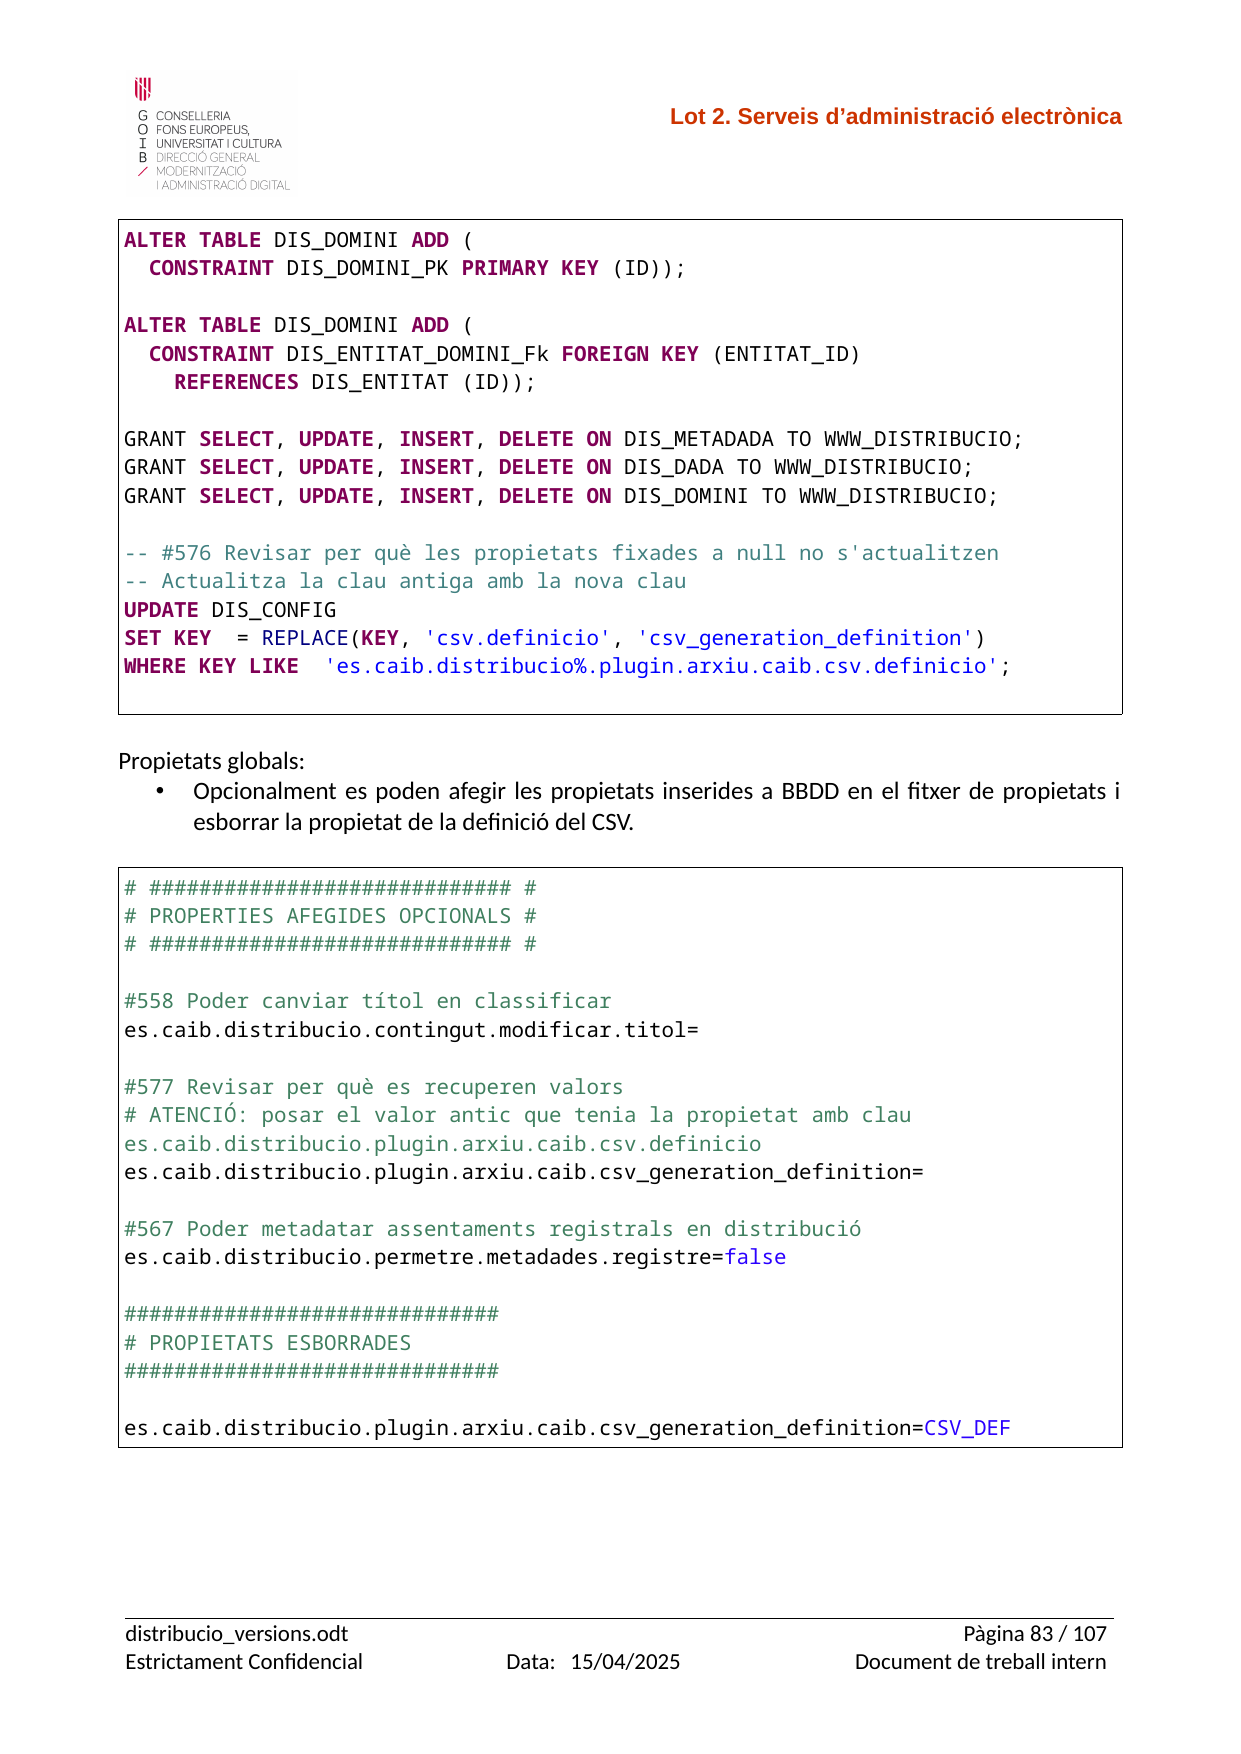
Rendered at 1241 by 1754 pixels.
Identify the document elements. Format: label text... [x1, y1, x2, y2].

text Propietats globals: [118, 745, 1122, 775]
table_header ALTER TABLE DIS_DOMINI ADD ( CONSTRAINT DIS_DOMINI_PK PRIMARY KEY (ID)); ALTER TABLE DIS_DOMINI ADD ( CONSTRAINT DIS_ENTITAT_DOMINI_Fk FOREIGN KEY (ENTITAT_ID) REFERENCES DIS_ENTITAT (ID)); GRANT SELECT, UPDATE, INSERT, DELETE ON DIS_METADADA TO WWW_DISTRIBUCIO; GRANT SELECT, UPDATE, INSERT, DELETE ON DIS_DADA TO WWW_DISTRIBUCIO; GRANT SELECT, UPDATE, INSERT, DELETE ON DIS_DOMINI TO WWW_DISTRIBUCIO; -- #576 Revisar per què les propietats fixades a null no s'actualitzen -- Actualitza la clau antiga amb la nova clau UPDATE DIS_CONFIG SET KEY = REPLACE(KEY, 'csv.definicio', 'csv_generation_definition') WHERE KEY LIKE 'es.caib.distribucio%.plugin.arxiu.caib.csv.definicio'; [119, 220, 1122, 714]
picture [126, 70, 299, 197]
table_header # ############################# # # PROPERTIES AFEGIDES OPCIONALS # # ############################# # #558 Poder canviar títol en classificar es.caib.distribucio.contingut.modificar.titol= #577 Revisar per què es recuperen valors # ATENCIÓ: posar el valor antic que tenia la propietat amb clau es.caib.distribucio.plugin.arxiu.caib.csv.definicio es.caib.distribucio.plugin.arxiu.caib.csv_generation_definition= #567 Poder metadatar assentaments registrals en distribució es.caib.distribucio.permetre.metadades.registre=false ############################## # PROPIETATS ESBORRADES ############################## es.caib.distribucio.plugin.arxiu.caib.csv_generation_definition=CSV_DEF [119, 868, 1122, 1447]
list Opcionalment es poden afegir les propietats inserides a BBDD en el fitxer de propietats i esborrar la propietat de la definició del CSV. [156, 775, 1122, 836]
